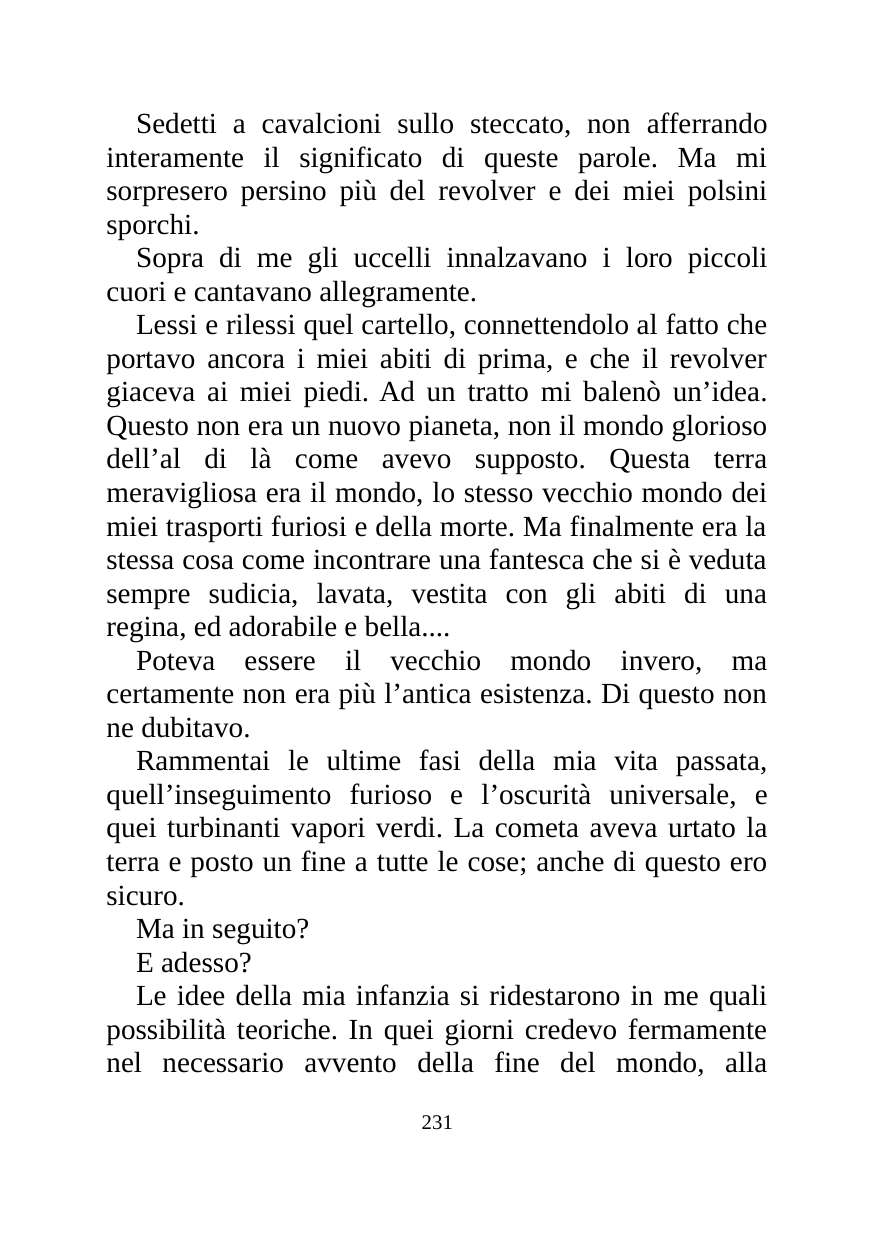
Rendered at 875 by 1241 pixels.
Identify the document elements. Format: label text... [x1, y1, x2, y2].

text Sopra di me gli uccelli innalzavano i loro piccoli cuori e cantavano allegramente. [106, 240, 768, 307]
text Ma in seguito? [106, 911, 768, 945]
text E adesso? [106, 945, 768, 978]
text Poteva essere il vecchio mondo invero, ma certamente non era più l’antica esistenza. Di questo non ne dubitavo. [106, 643, 768, 743]
text Le idee della mia infanzia si ridestarono in me quali possibilità teoriche. In quei giorni credevo fermamente nel necessario avvento della fine del mondo, alla [106, 978, 768, 1079]
text Lessi e rilessi quel cartello, connettendolo al fatto che portavo ancora i miei abiti di prima, e che il revolver giaceva ai miei piedi. Ad un tratto mi balenò un’idea. Questo non era un nuovo pianeta, non il mondo glorioso dell’al di là come avevo supposto. Questa terra meravigliosa era il mondo, lo stesso vecchio mondo dei miei trasporti furiosi e della morte. Ma finalmente era la stessa cosa come incontrare una fantesca che si è veduta sempre sudicia, lavata, vestita con gli abiti di una regina, ed adorabile e bella.... [106, 307, 768, 643]
text Rammentai le ultime fasi della mia vita passata, quell’inseguimento furioso e l’oscurità universale, e quei turbinanti vapori verdi. La cometa aveva urtato la terra e posto un fine a tutte le cose; anche di questo ero sicuro. [106, 743, 768, 911]
text Sedetti a cavalcioni sullo steccato, non afferrando interamente il significato di queste parole. Ma mi sorpresero persino più del revolver e dei miei polsini sporchi. [106, 106, 768, 240]
